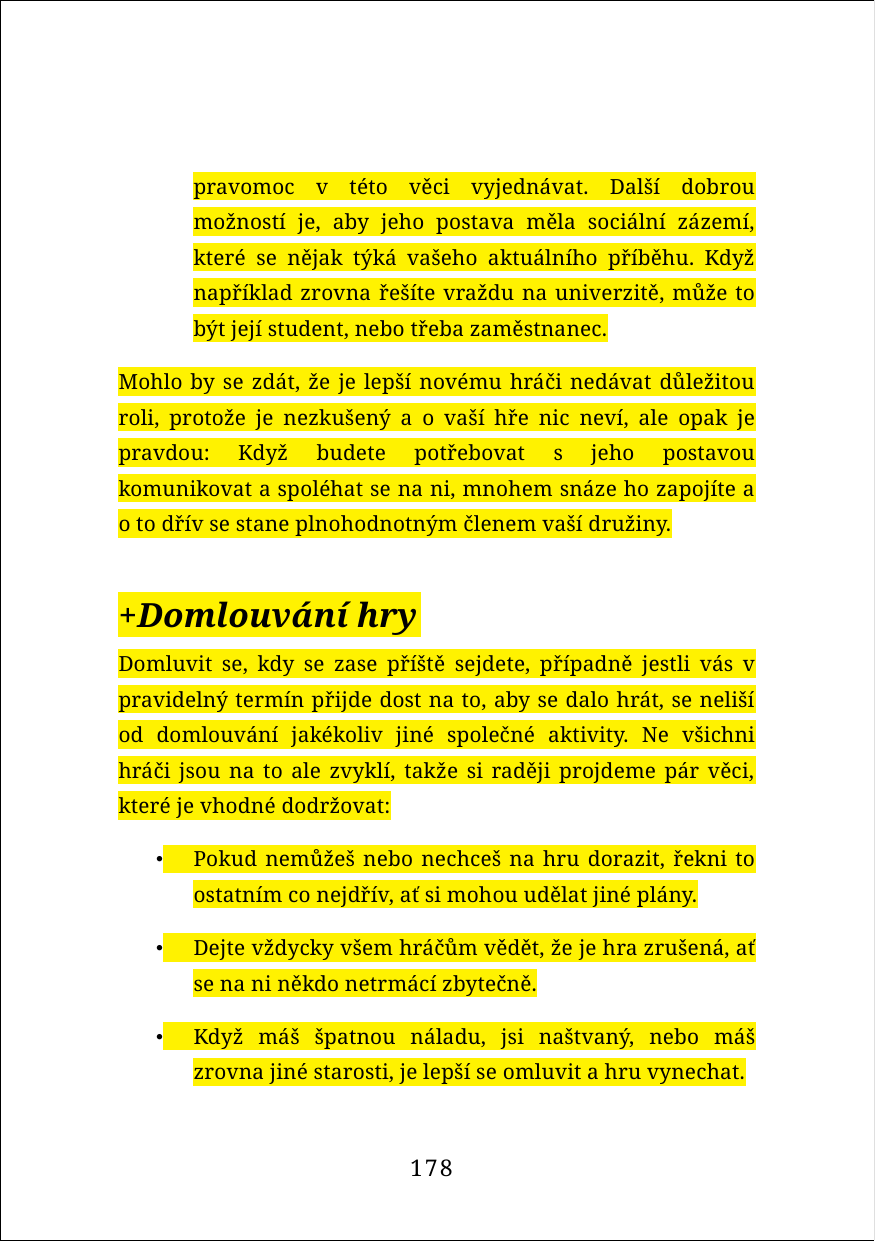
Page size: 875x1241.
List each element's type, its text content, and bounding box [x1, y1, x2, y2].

text Mohlo by se zdát, že je lepší novému hráči nedávat důležitou roli, protože je nezkušený a o vaší hře nic neví, ale opak je pravdou: Když budete potřebovat s jeho postavou komunikovat a spoléhat se na ni, mnohem snáze ho zapojíte a o to dřív se stane plnohodnotným členem vaší družiny. [118, 367, 756, 538]
list Dejte vždycky všem hráčům vědět, že je hra zrušená, ať se na ni někdo netrmácí zbytečně. [156, 933, 756, 997]
list pravomoc v této věci vyjednávat. Další dobrou možností je, aby jeho postava měla sociální zázemí, které se nějak týká vašeho aktuálního příběhu. Když například zrovna řešíte vraždu na univerzitě, může to být její student, nebo třeba zaměstnanec. [156, 172, 756, 342]
text Domluvit se, kdy se zase příště sejdete, případně jestli vás v pravidelný termín přijde dost na to, aby se dalo hrát, se neliší od domlouvání jakékoliv jiné společné aktivity. Ne všichni hráči jsou na to ale zvyklí, takže si raději projdeme pár věci, které je vhodné dodržovat: [118, 649, 756, 820]
subtitle +Domlouvání hry [118, 592, 756, 637]
list Když máš špatnou náladu, jsi naštvaný, nebo máš zrovna jiné starosti, je lepší se omluvit a hru vynechat. [156, 1022, 756, 1086]
list Pokud nemůžeš nebo nechceš na hru dorazit, řekni to ostatním co nejdřív, ať si mohou udělat jiné plány. [156, 844, 756, 908]
